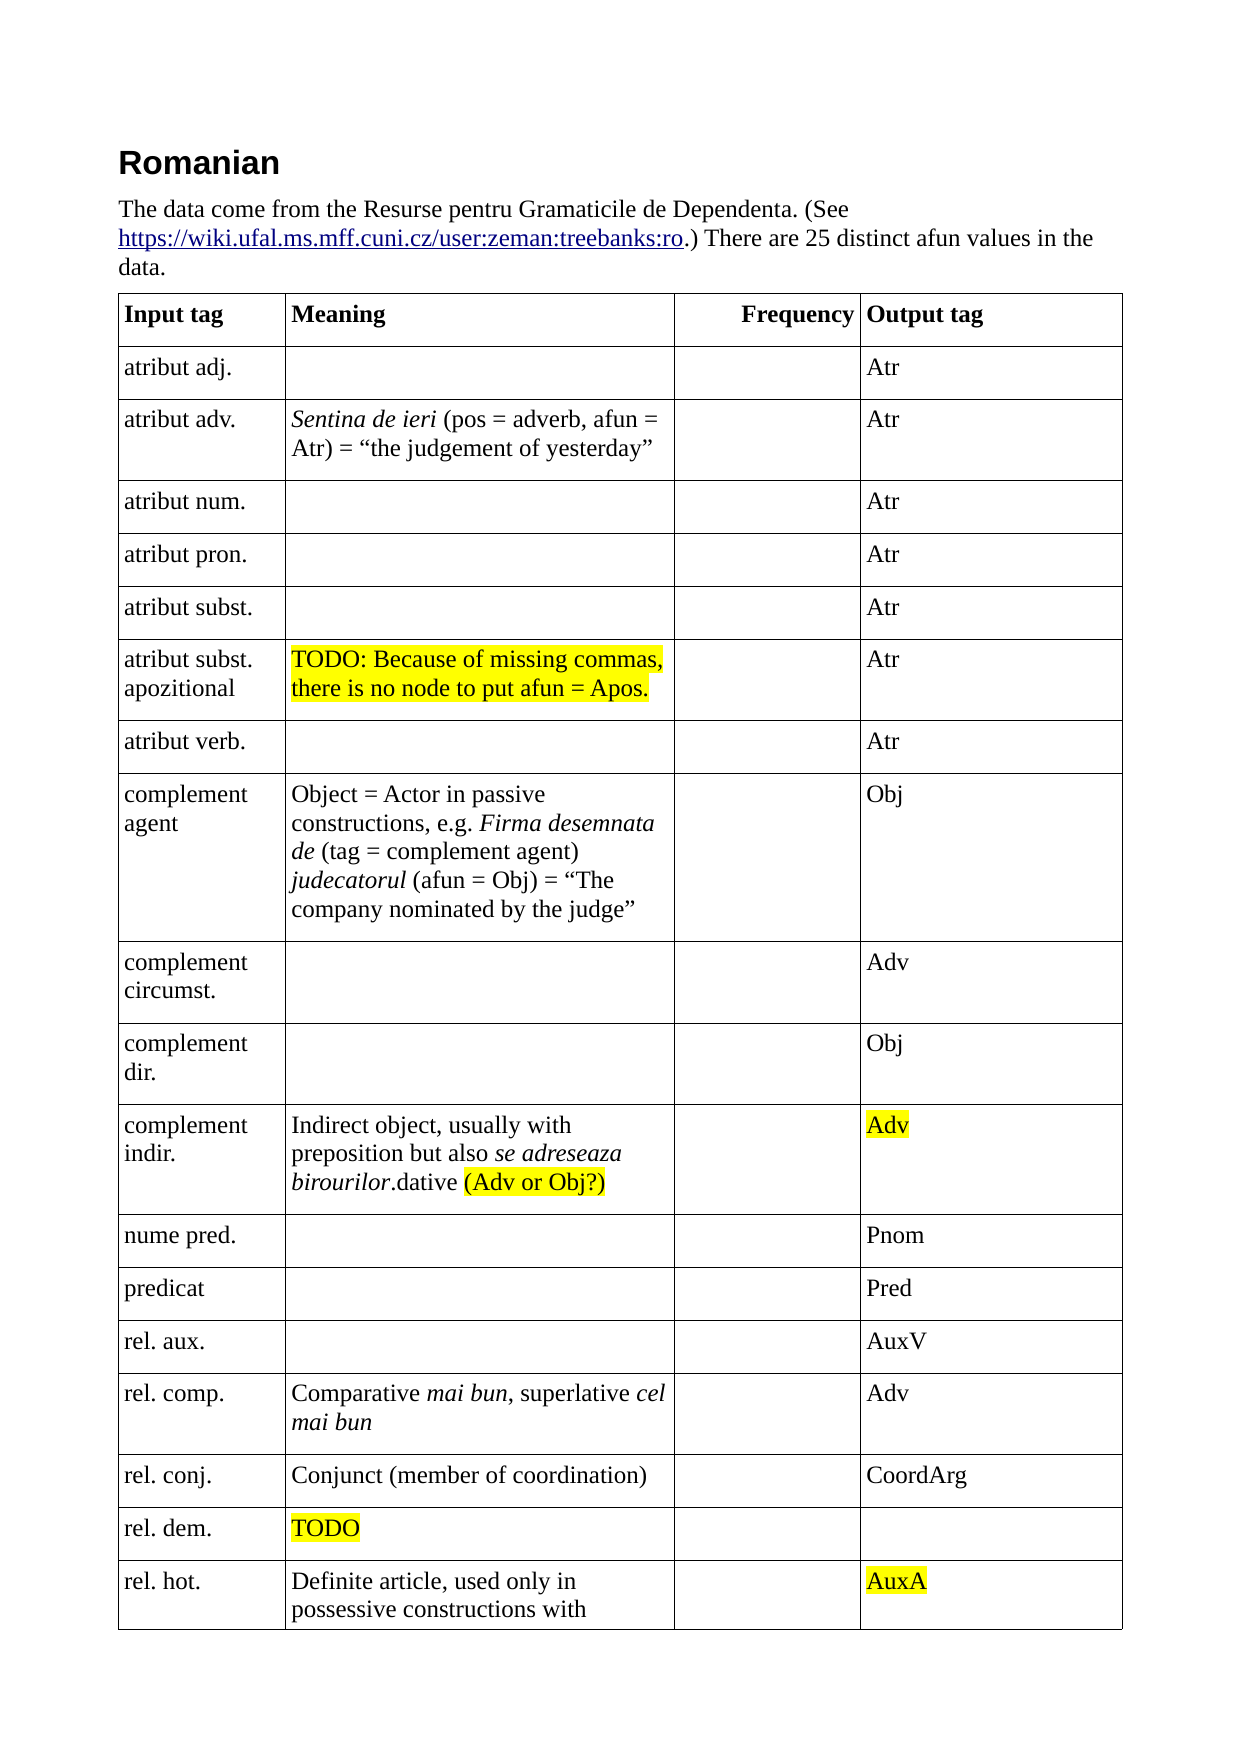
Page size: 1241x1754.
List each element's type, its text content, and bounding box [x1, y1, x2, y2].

table_cell [675, 347, 860, 399]
table_cell atribut subst. [119, 587, 285, 639]
table_cell [675, 1024, 860, 1104]
table_cell Obj [861, 1024, 1122, 1104]
table_cell Object = Actor in passive constructions, e.g. Firma desemnata de (tag = complement agent) judecatorul (afun = Obj) = “The company nominated by the judge” [286, 774, 674, 941]
table_cell rel. dem. [119, 1508, 285, 1560]
table_cell Atr [861, 640, 1122, 720]
table_cell rel. conj. [119, 1455, 285, 1507]
table_cell rel. hot. [119, 1561, 285, 1629]
table_cell Atr [861, 347, 1122, 399]
table_cell complement agent [119, 774, 285, 941]
table_cell [675, 1215, 860, 1267]
table_cell Atr [861, 400, 1122, 480]
table_header Meaning [286, 294, 674, 346]
table_cell [286, 942, 674, 1022]
table_cell Definite article, used only in possessive constructions with [286, 1561, 674, 1629]
table_cell [675, 1321, 860, 1373]
table_cell [675, 721, 860, 773]
table_cell [675, 1508, 860, 1560]
table_cell [675, 400, 860, 480]
subtitle Romanian [118, 143, 1122, 182]
table_cell CoordArg [861, 1455, 1122, 1507]
table_cell [675, 1561, 860, 1629]
table_cell Atr [861, 481, 1122, 533]
table_cell Obj [861, 774, 1122, 941]
table_cell atribut adj. [119, 347, 285, 399]
table_cell [286, 1268, 674, 1320]
table_cell complement indir. [119, 1105, 285, 1214]
table_cell [675, 481, 860, 533]
table_cell Comparative mai bun, superlative cel mai bun [286, 1374, 674, 1454]
table_cell rel. comp. [119, 1374, 285, 1454]
table_cell [675, 1268, 860, 1320]
table_cell [286, 347, 674, 399]
table_cell complement dir. [119, 1024, 285, 1104]
table_cell [675, 774, 860, 941]
table_cell [286, 534, 674, 586]
table_cell [675, 640, 860, 720]
table_cell Adv [861, 942, 1122, 1022]
text The data come from the Resurse pentru Gramaticile de Dependenta. (See https://wiki.ufal.ms.mff.cuni.cz/user:zeman:treebanks:ro.) There are 25 distinct afun values in the data. [118, 194, 1122, 281]
table_cell [286, 721, 674, 773]
table_cell [286, 1024, 674, 1104]
table_header Frequency [675, 294, 860, 346]
table_cell [675, 587, 860, 639]
table_cell atribut pron. [119, 534, 285, 586]
table_header Input tag [119, 294, 285, 346]
table_cell [675, 1374, 860, 1454]
table_cell predicat [119, 1268, 285, 1320]
table_cell AuxV [861, 1321, 1122, 1373]
table_header Output tag [861, 294, 1122, 346]
table_cell [675, 1455, 860, 1507]
table_cell TODO [286, 1508, 674, 1560]
table_cell Atr [861, 534, 1122, 586]
table_cell atribut verb. [119, 721, 285, 773]
table_cell Pred [861, 1268, 1122, 1320]
table_cell [286, 481, 674, 533]
table_cell AuxA [861, 1561, 1122, 1629]
table_cell atribut num. [119, 481, 285, 533]
table_cell Indirect object, usually with preposition but also se adreseaza birourilor.dative (Adv or Obj?) [286, 1105, 674, 1214]
table_cell [675, 534, 860, 586]
table_cell Adv [861, 1105, 1122, 1214]
table_cell Adv [861, 1374, 1122, 1454]
table_cell [675, 942, 860, 1022]
table_cell atribut subst. apozitional [119, 640, 285, 720]
table_cell TODO: Because of missing commas, there is no node to put afun = Apos. [286, 640, 674, 720]
table_cell [861, 1508, 1122, 1560]
table_cell [286, 1321, 674, 1373]
table_cell complement circumst. [119, 942, 285, 1022]
table_cell nume pred. [119, 1215, 285, 1267]
table_cell atribut adv. [119, 400, 285, 480]
table_cell [675, 1105, 860, 1214]
table_cell Sentina de ieri (pos = adverb, afun = Atr) = “the judgement of yesterday” [286, 400, 674, 480]
table_cell [286, 1215, 674, 1267]
table_cell Atr [861, 587, 1122, 639]
table_cell [286, 587, 674, 639]
table_cell Atr [861, 721, 1122, 773]
table_cell Pnom [861, 1215, 1122, 1267]
table_cell Conjunct (member of coordination) [286, 1455, 674, 1507]
table_cell rel. aux. [119, 1321, 285, 1373]
